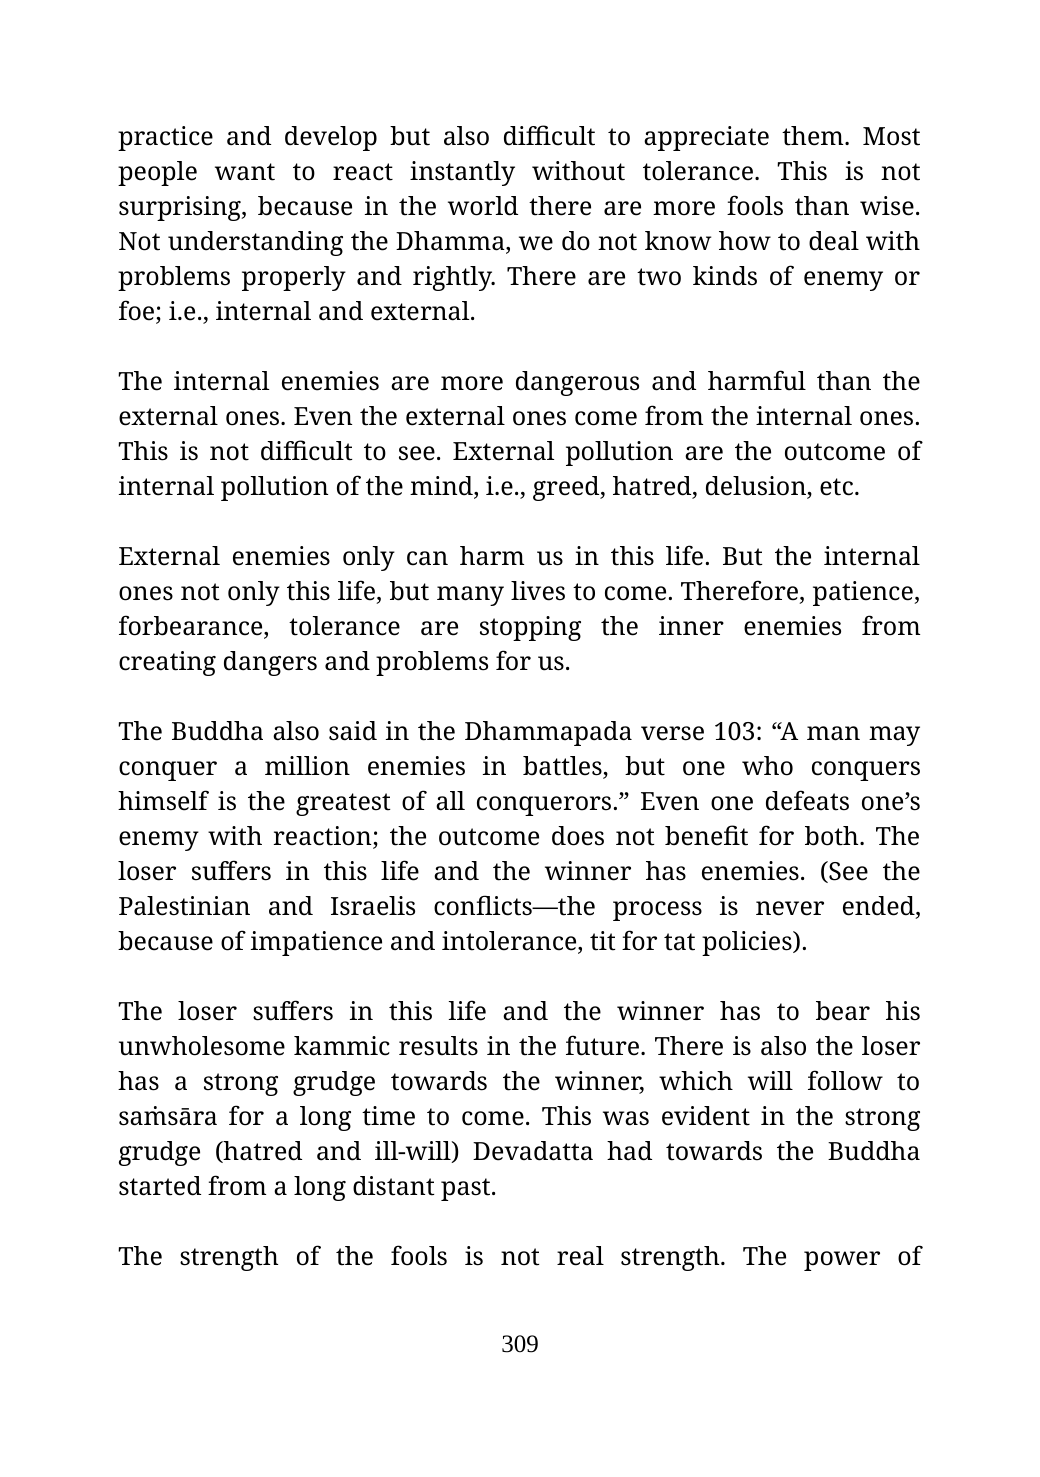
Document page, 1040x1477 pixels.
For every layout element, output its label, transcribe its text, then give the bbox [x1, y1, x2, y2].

text practice and develop but also difficult to appreciate them. Most people want to react instantly without tolerance. This is not surprising, because in the world there are more fools than wise. Not understanding the Dhamma, we do not know how to deal with problems properly and rightly. There are two kinds of enemy or foe; i.e., internal and external. The internal enemies are more dangerous and harmful than the external ones. Even the external ones come from the internal ones. This is not difficult to see. External pollution are the outcome of internal pollution of the mind, i.e., greed, hatred, delusion, etc. External enemies only can harm us in this life. But the internal ones not only this life, but many lives to come. Therefore, patience, forbearance, tolerance are stopping the inner enemies from creating dangers and problems for us. The Buddha also said in the Dhammapada verse 103: “A man may conquer a million enemies in battles, but one who conquers himself is the greatest of all conquerors.” Even one defeats one’s enemy with reaction; the outcome does not benefit for both. The loser suffers in this life and the winner has enemies. (See the Palestinian and Israelis conflicts—the process is never ended, because of impatience and intolerance, tit for tat policies). The loser suffers in this life and the winner has to bear his unwholesome kammic results in the future. There is also the loser has a strong grudge towards the winner, which will follow to saṁsāra for a long time to come. This was evident in the strong grudge (hatred and ill-will) Devadatta had towards the Buddha started from a long distant past. The strength of the fools is not real strength. The power of [118, 118, 922, 1273]
